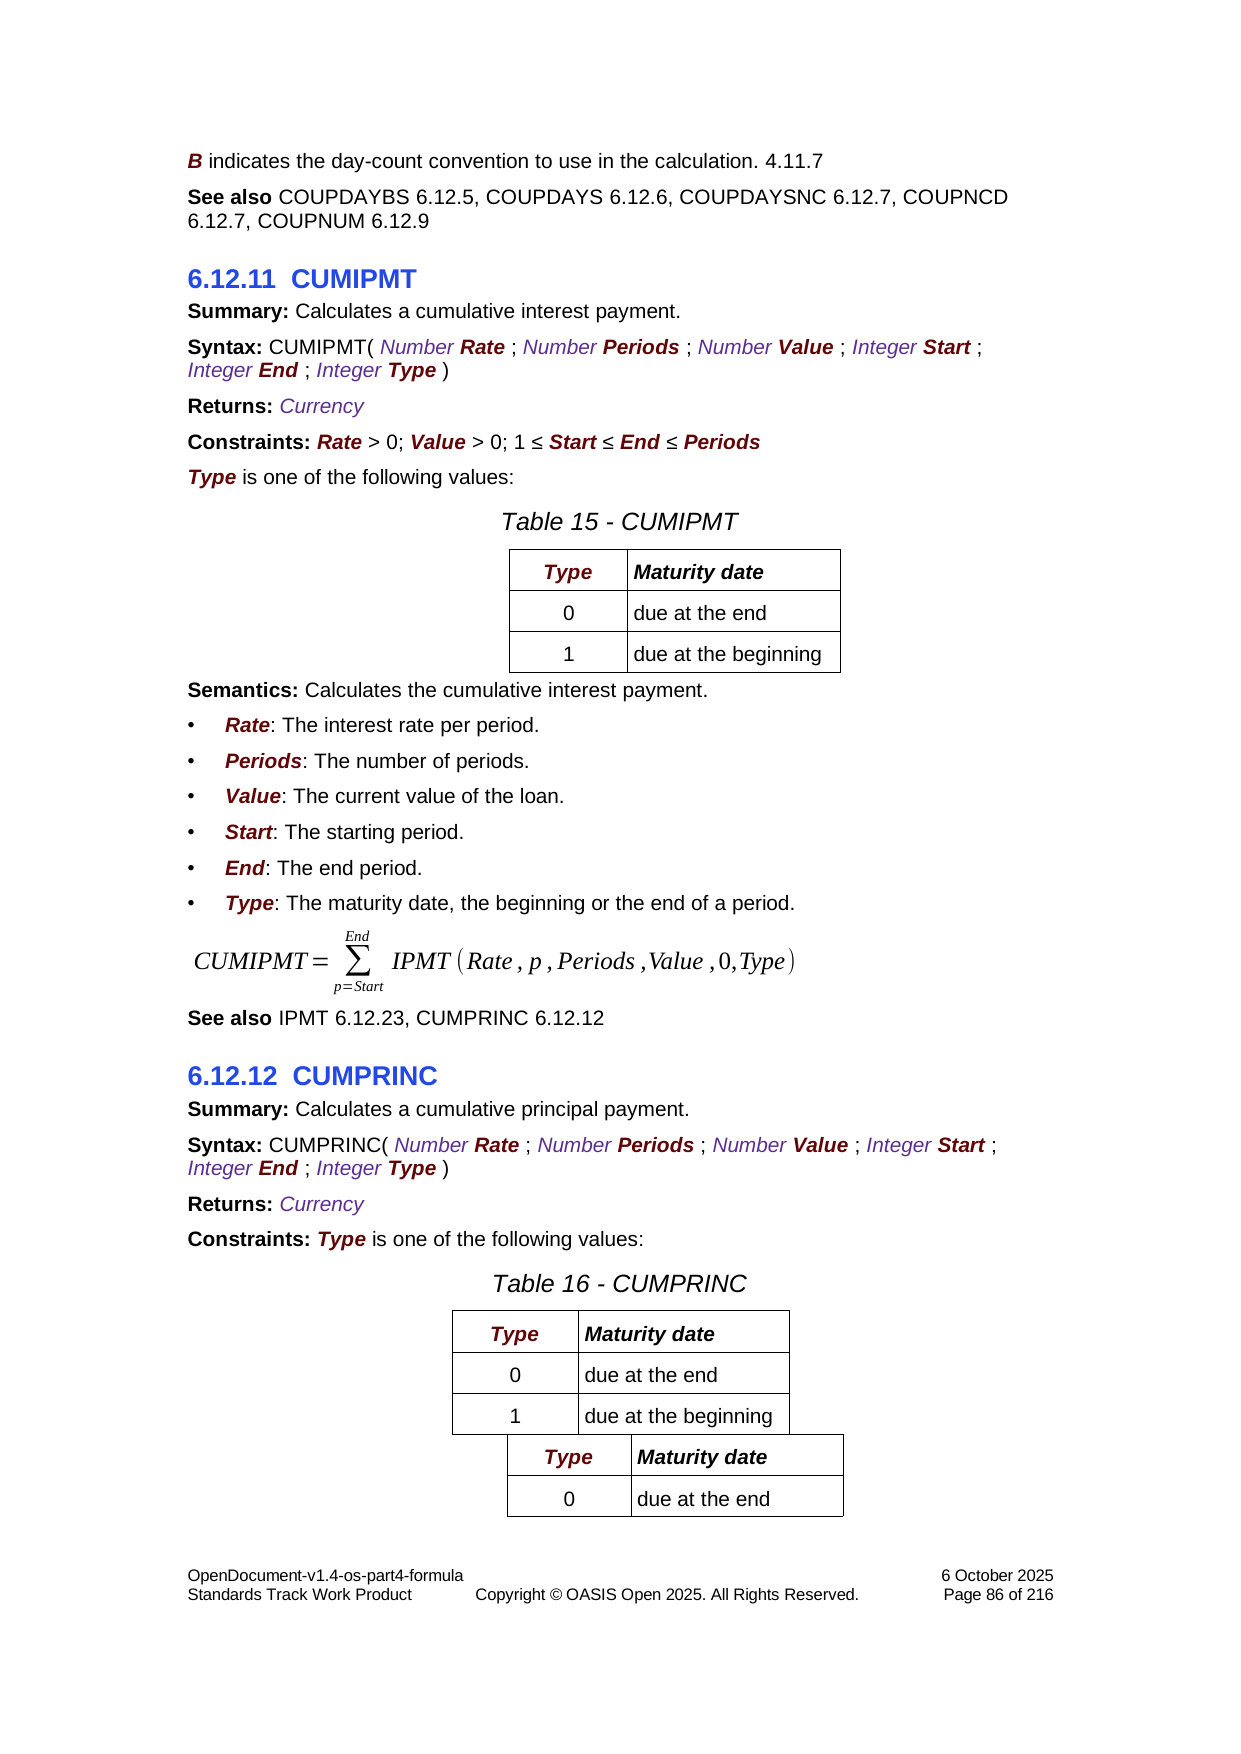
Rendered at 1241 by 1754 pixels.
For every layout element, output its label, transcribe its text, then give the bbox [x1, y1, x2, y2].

table_cell 0 [508, 1476, 631, 1516]
text See also IPMT 6.12.23, CUMPRINC 6.12.12 [187, 1007, 1053, 1030]
table_cell 1 [453, 1394, 578, 1434]
text Summary: Calculates a cumulative interest payment. [187, 300, 1053, 323]
text Semantics: Calculates the cumulative interest payment. [187, 678, 1053, 702]
text Returns: Currency [187, 1192, 1053, 1216]
table_cell due at the beginning [628, 632, 840, 672]
subtitle CUMPRINC [187, 1061, 1053, 1091]
text B indicates the day-count convention to use in the calculation. 4.11.7 [187, 150, 1053, 173]
table_header Maturity date [579, 1311, 789, 1352]
table_header Maturity date [632, 1435, 843, 1475]
text Summary: Calculates a cumulative principal payment. [187, 1097, 1053, 1121]
table_cell due at the end [632, 1476, 843, 1516]
text Syntax: CUMPRINC( Number Rate ; Number Periods ; Number Value ; Integer Start ; Integer End ; Integer Type ) [187, 1133, 1053, 1180]
table_cell 1 [510, 632, 627, 672]
table_cell due at the end [579, 1353, 789, 1393]
list Type: The maturity date, the beginning or the end of a period. [187, 892, 1053, 915]
text Table 16 - CUMPRINC [187, 1270, 1053, 1298]
table_header Type [510, 550, 627, 589]
subtitle CUMIPMT [187, 264, 1053, 294]
table_cell due at the end [628, 591, 840, 631]
list Rate: The interest rate per period. [187, 714, 1053, 737]
text Type is one of the following values: [187, 466, 1053, 489]
list Value: The current value of the loan. [187, 785, 1053, 808]
list End: The end period. [187, 856, 1053, 880]
table_header Type [453, 1311, 578, 1352]
text Constraints: Type is one of the following values: [187, 1228, 1053, 1251]
list Periods: The number of periods. [187, 749, 1053, 773]
table_header Maturity date [628, 550, 840, 589]
text Returns: Currency [187, 394, 1053, 418]
table_header Type [508, 1435, 631, 1475]
text Table 15 - CUMIPMT [187, 508, 1053, 536]
table_cell due at the beginning [579, 1394, 789, 1434]
text Syntax: CUMIPMT( Number Rate ; Number Periods ; Number Value ; Integer Start ; Integer End ; Integer Type ) [187, 335, 1053, 382]
text Constraints: Rate > 0; Value > 0; 1 ≤ Start ≤ End ≤ Periods [187, 430, 1053, 454]
list Start: The starting period. [187, 821, 1053, 844]
table_cell 0 [453, 1353, 578, 1393]
text See also COUPDAYBS 6.12.5, COUPDAYS 6.12.6, COUPDAYSNC 6.12.7, COUPNCD 6.12.7, COUPNUM 6.12.9 [187, 186, 1053, 233]
table_cell 0 [510, 591, 627, 631]
